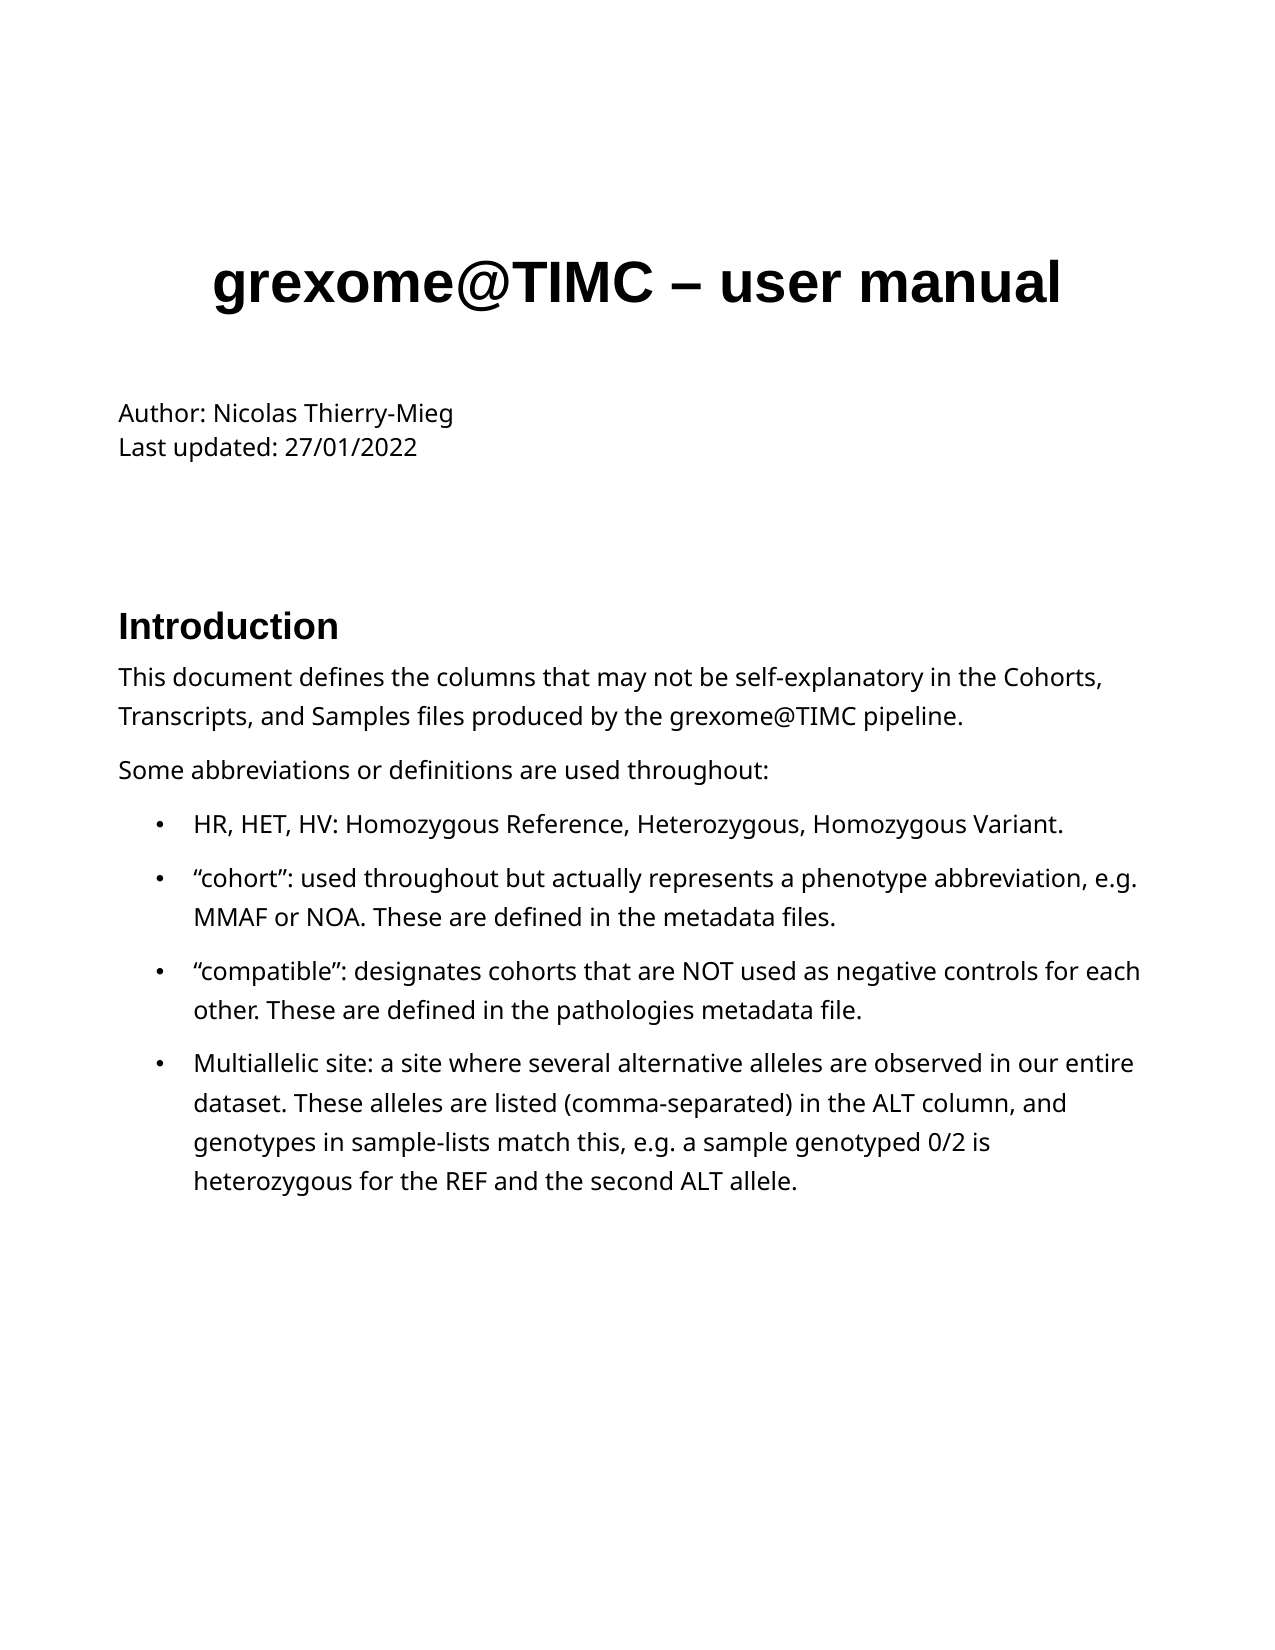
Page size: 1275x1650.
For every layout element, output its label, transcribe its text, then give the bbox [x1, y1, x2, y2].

text Author: Nicolas Thierry-Mieg [118, 395, 1157, 429]
text Some abbreviations or definitions are used throughout: [118, 753, 1157, 787]
subtitle Introduction [118, 604, 1157, 647]
list Multiallelic site: a site where several alternative alleles are observed in our entire dataset. These alleles are listed (comma-separated) in the ALT column, and genotypes in sample-lists match this, e.g. a sample genotyped 0/2 is heterozygous for the REF and the second ALT allele. [156, 1046, 1157, 1198]
list HR, HET, HV: Homozygous Reference, Heterozygous, Homozygous Variant. [156, 807, 1157, 841]
text This document defines the columns that may not be self-explanatory in the Cohorts, Transcripts, and Samples files produced by the grexome@TIMC pipeline. [118, 660, 1157, 733]
title grexome@TIMC – user manual [118, 248, 1157, 315]
text Last updated: 27/01/2022 [118, 429, 1157, 463]
list “cohort”: used throughout but actually represents a phenotype abbreviation, e.g. MMAF or NOA. These are defined in the metadata files. [156, 860, 1157, 933]
list “compatible”: designates cohorts that are NOT used as negative controls for each other. These are defined in the pathologies metadata file. [156, 953, 1157, 1026]
